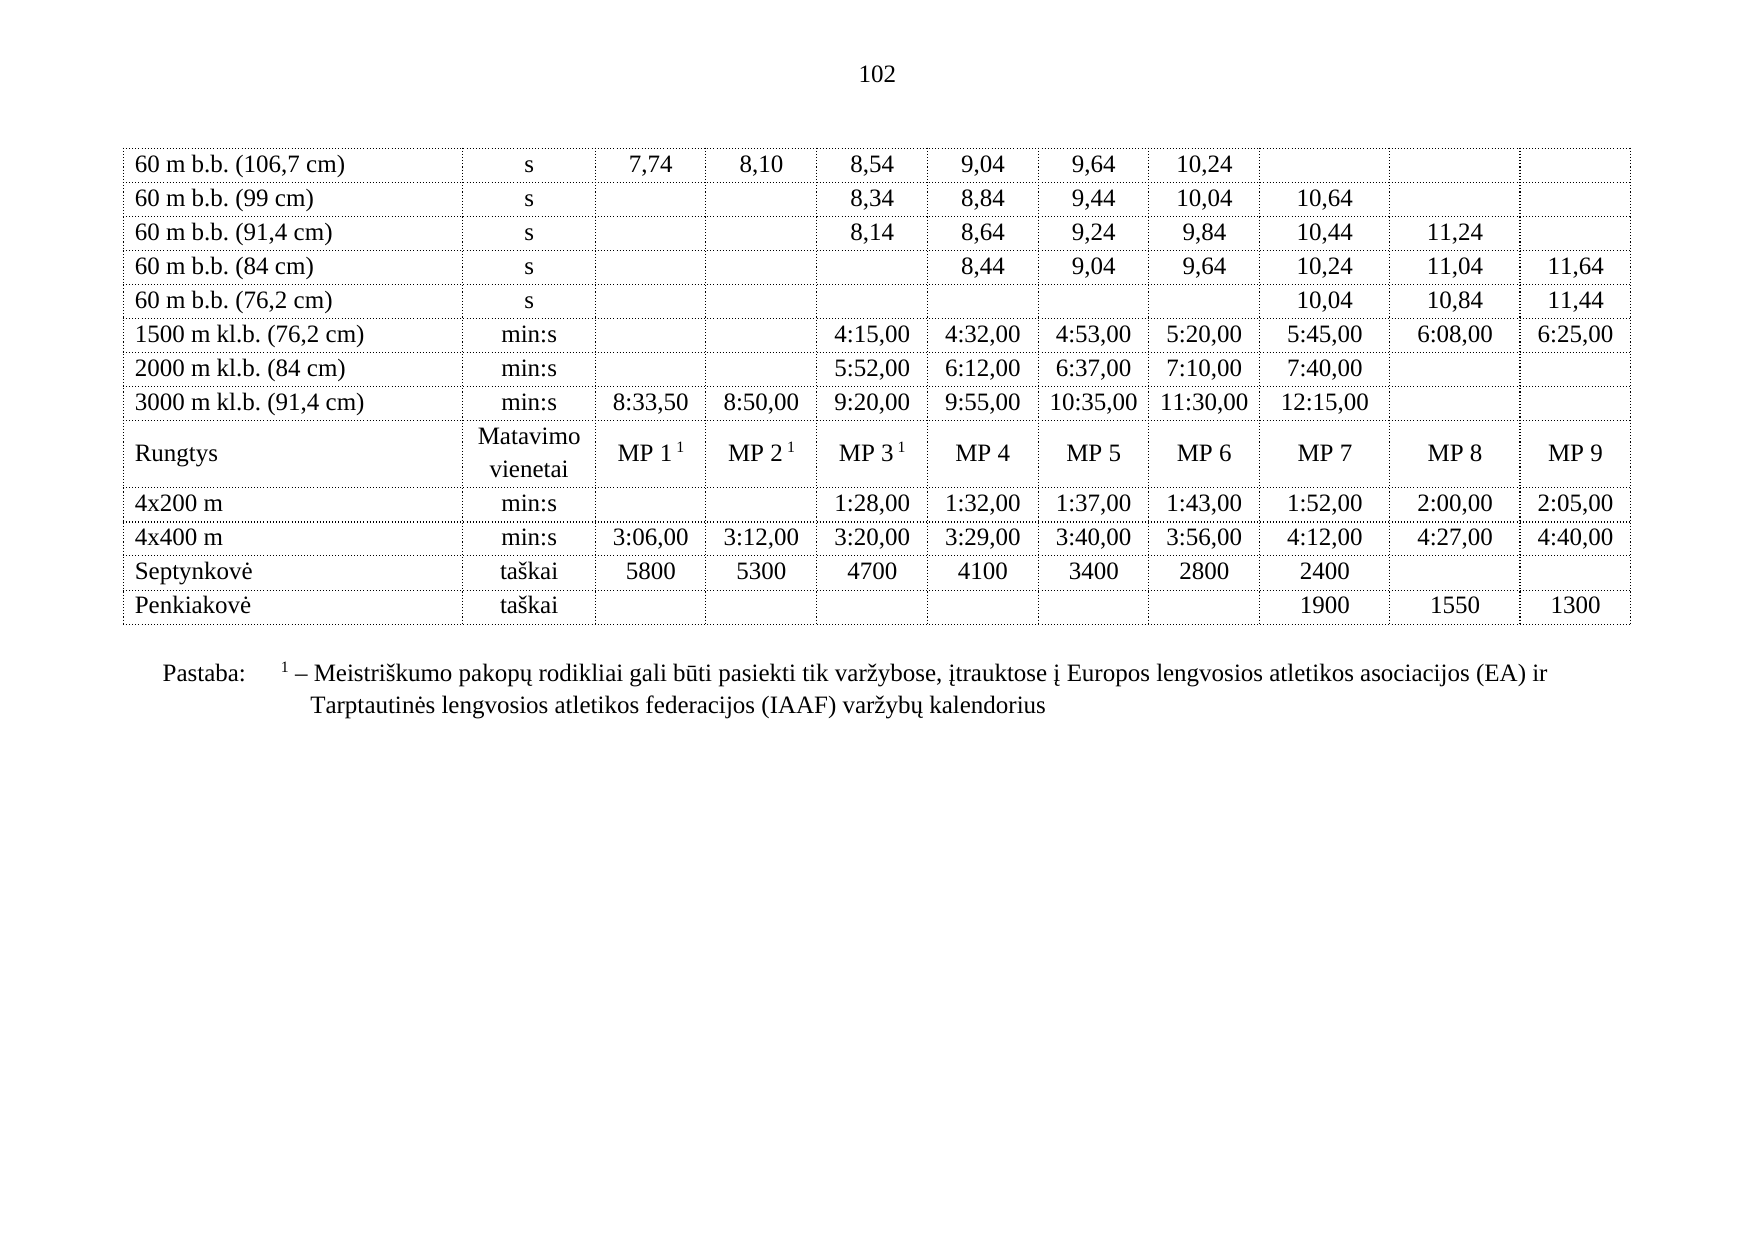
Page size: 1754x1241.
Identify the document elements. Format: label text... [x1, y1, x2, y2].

table_cell 3:06,00 [595, 521, 706, 555]
table_cell 11,44 [1520, 284, 1631, 318]
table_cell [817, 284, 927, 318]
table_cell MP 2 1 [706, 420, 817, 487]
table_cell s [463, 216, 595, 250]
table_cell 5800 [595, 555, 706, 589]
table_cell 10,04 [1260, 284, 1390, 318]
table_cell [595, 352, 706, 386]
table_cell [706, 318, 817, 352]
table_cell 60 m b.b. (76,2 cm) [123, 284, 463, 318]
table_cell 9,64 [1038, 148, 1149, 182]
table_cell [817, 590, 927, 623]
table_cell 9:55,00 [927, 386, 1038, 420]
table_cell 3400 [1038, 555, 1149, 589]
table_cell 3:29,00 [927, 521, 1038, 555]
table_cell 4:15,00 [817, 318, 927, 352]
table_cell [927, 284, 1038, 318]
table_cell 4:27,00 [1390, 521, 1520, 555]
table_cell [1038, 284, 1149, 318]
table_cell [1520, 352, 1631, 386]
table_cell [1260, 148, 1390, 182]
table_cell 9,04 [927, 148, 1038, 182]
table_cell MP 9 [1520, 420, 1631, 487]
table_cell Rungtys [123, 420, 463, 487]
table_cell [706, 352, 817, 386]
table_cell 1:43,00 [1149, 487, 1259, 521]
table_cell [706, 284, 817, 318]
table_cell [1520, 216, 1631, 250]
table_cell [927, 590, 1038, 623]
table_cell min:s [463, 521, 595, 555]
table_cell 9,04 [1038, 250, 1149, 284]
table_cell Septynkovė [123, 555, 463, 589]
table_cell 1:28,00 [817, 487, 927, 521]
table_cell 10,64 [1260, 182, 1390, 216]
table_cell [595, 590, 706, 623]
table_cell 8,34 [817, 182, 927, 216]
table_cell [595, 216, 706, 250]
table_cell 2400 [1260, 555, 1390, 589]
table_cell 6:12,00 [927, 352, 1038, 386]
table_cell [817, 250, 927, 284]
table_cell 2:05,00 [1520, 487, 1631, 521]
table_cell 3:12,00 [706, 521, 817, 555]
table_cell 60 m b.b. (106,7 cm) [123, 148, 463, 182]
table_cell min:s [463, 318, 595, 352]
table_cell 7,74 [595, 148, 706, 182]
table_cell 8,84 [927, 182, 1038, 216]
table_cell [706, 216, 817, 250]
table_cell 5:52,00 [817, 352, 927, 386]
table_cell 4:53,00 [1038, 318, 1149, 352]
table_cell [595, 250, 706, 284]
table_cell 11,24 [1390, 216, 1520, 250]
table_cell 3:20,00 [817, 521, 927, 555]
table_cell min:s [463, 487, 595, 521]
table_cell MP 3 1 [817, 420, 927, 487]
table_cell [1390, 148, 1520, 182]
table_cell 11:30,00 [1149, 386, 1259, 420]
table_cell [1520, 182, 1631, 216]
table_cell min:s [463, 386, 595, 420]
table_cell 4:32,00 [927, 318, 1038, 352]
table_cell MP 4 [927, 420, 1038, 487]
table_cell [1149, 284, 1259, 318]
table_cell 8,14 [817, 216, 927, 250]
table_cell 6:08,00 [1390, 318, 1520, 352]
table_cell 2800 [1149, 555, 1259, 589]
table_cell 6:37,00 [1038, 352, 1149, 386]
table_cell 4x200 m [123, 487, 463, 521]
table_cell Matavimo vienetai [463, 420, 595, 487]
table_cell 3:40,00 [1038, 521, 1149, 555]
table_cell 8,54 [817, 148, 927, 182]
table_cell 11,64 [1520, 250, 1631, 284]
table_cell [595, 487, 706, 521]
table_cell 1300 [1520, 590, 1631, 623]
table_cell 2:00,00 [1390, 487, 1520, 521]
table_cell 4100 [927, 555, 1038, 589]
table_cell [706, 590, 817, 623]
table_cell MP 1 1 [595, 420, 706, 487]
table_cell MP 6 [1149, 420, 1259, 487]
table_cell [595, 284, 706, 318]
table_cell [1149, 590, 1259, 623]
table_cell 1500 m kl.b. (76,2 cm) [123, 318, 463, 352]
table_cell taškai [463, 590, 595, 623]
table_cell 1900 [1260, 590, 1390, 623]
table_cell 6:25,00 [1520, 318, 1631, 352]
table_cell [1520, 386, 1631, 420]
table_cell 4:12,00 [1260, 521, 1390, 555]
table_cell s [463, 284, 595, 318]
table_cell 10,84 [1390, 284, 1520, 318]
table_cell [706, 182, 817, 216]
table_cell [1390, 182, 1520, 216]
table_cell [1038, 590, 1149, 623]
table_cell 60 m b.b. (91,4 cm) [123, 216, 463, 250]
table_cell 10,24 [1149, 148, 1259, 182]
table_cell [1390, 555, 1520, 589]
table_cell 4700 [817, 555, 927, 589]
table_cell [595, 182, 706, 216]
table_cell MP 7 [1260, 420, 1390, 487]
table_cell MP 5 [1038, 420, 1149, 487]
table_cell 9,44 [1038, 182, 1149, 216]
table_cell 5300 [706, 555, 817, 589]
table_cell 7:40,00 [1260, 352, 1390, 386]
table_cell 8,10 [706, 148, 817, 182]
table_cell 7:10,00 [1149, 352, 1259, 386]
text Pastaba: 1 – Meistriškumo pakopų rodikliai gali būti pasiekti tik varžybose, įtrauktose į Europos lengvosios atletikos asociacijos (EA) ir Tarptautinės lengvosios atletikos federacijos (IAAF) varžybų kalendorius [162, 658, 1636, 719]
table_cell 5:45,00 [1260, 318, 1390, 352]
table_cell 8,64 [927, 216, 1038, 250]
table_cell 10:35,00 [1038, 386, 1149, 420]
table_cell 12:15,00 [1260, 386, 1390, 420]
table_cell s [463, 250, 595, 284]
table_cell 60 m b.b. (99 cm) [123, 182, 463, 216]
table_cell 9:20,00 [817, 386, 927, 420]
table_cell 9,24 [1038, 216, 1149, 250]
table_cell Penkiakovė [123, 590, 463, 623]
table_cell 1:32,00 [927, 487, 1038, 521]
table_cell 10,24 [1260, 250, 1390, 284]
table_cell 2000 m kl.b. (84 cm) [123, 352, 463, 386]
table_cell 10,04 [1149, 182, 1259, 216]
table_cell [1520, 148, 1631, 182]
table_cell 60 m b.b. (84 cm) [123, 250, 463, 284]
table_cell 9,84 [1149, 216, 1259, 250]
table_cell [706, 487, 817, 521]
table_cell [1520, 555, 1631, 589]
table_cell 8:33,50 [595, 386, 706, 420]
table_cell s [463, 148, 595, 182]
table_cell [1390, 386, 1520, 420]
table_cell 8,44 [927, 250, 1038, 284]
table_cell [706, 250, 817, 284]
table_cell 11,04 [1390, 250, 1520, 284]
table_cell 10,44 [1260, 216, 1390, 250]
table_cell 4x400 m [123, 521, 463, 555]
table_cell 4:40,00 [1520, 521, 1631, 555]
table_cell MP 8 [1390, 420, 1520, 487]
table_cell [1390, 352, 1520, 386]
table_cell [595, 318, 706, 352]
table_cell 9,64 [1149, 250, 1259, 284]
table_cell taškai [463, 555, 595, 589]
table_cell 1:52,00 [1260, 487, 1390, 521]
table_cell 5:20,00 [1149, 318, 1259, 352]
table_cell 1550 [1390, 590, 1520, 623]
table_cell 8:50,00 [706, 386, 817, 420]
table_cell 1:37,00 [1038, 487, 1149, 521]
table_cell 3:56,00 [1149, 521, 1259, 555]
table_cell 3000 m kl.b. (91,4 cm) [123, 386, 463, 420]
table_cell s [463, 182, 595, 216]
table_cell min:s [463, 352, 595, 386]
